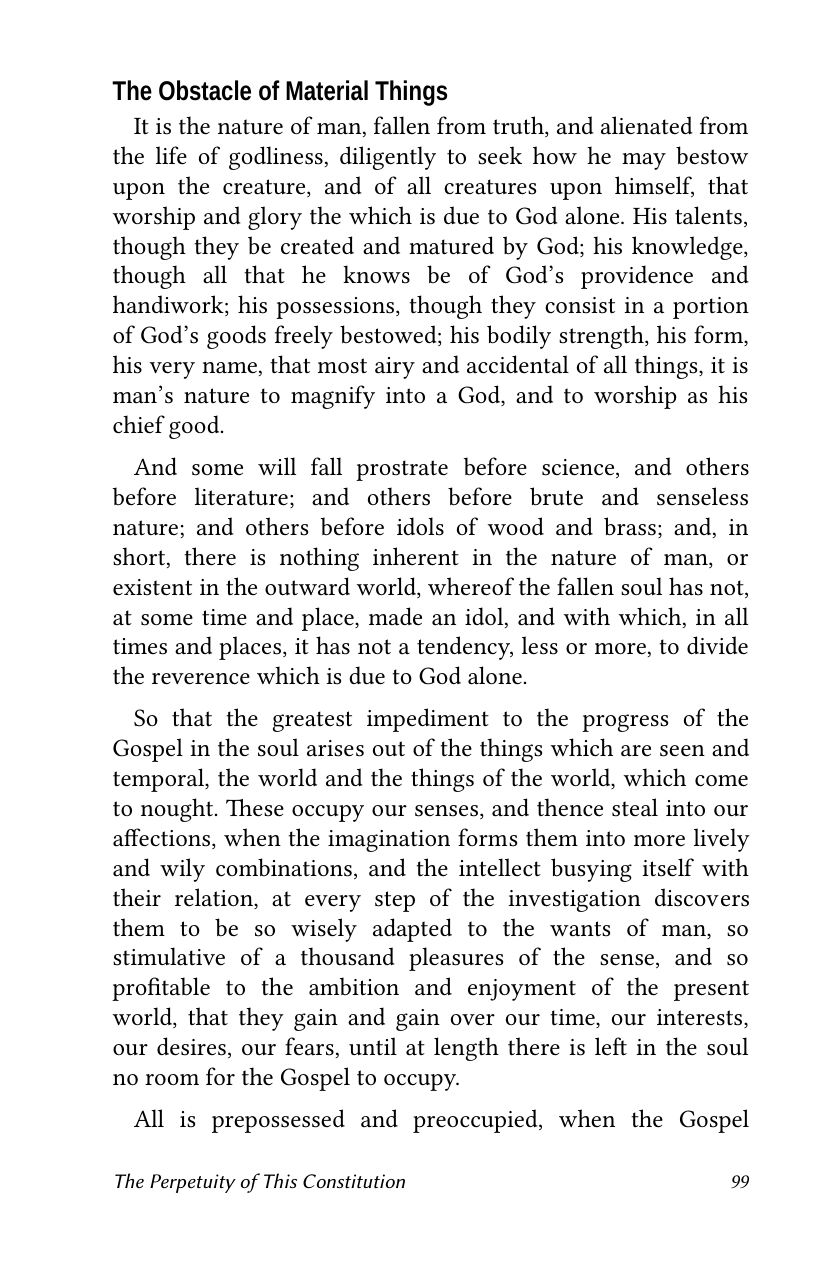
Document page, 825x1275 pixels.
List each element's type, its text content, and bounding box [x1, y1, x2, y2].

subtitle The Obstacle of Material Things [112, 75, 750, 106]
text So that the greatest impediment to the progress of the Gospel in the soul arises out of the things which are seen and temporal, the world and the things of the world, which come to nought. These occupy our senses, and thence steal into our affections, when the imagination forms them into more lively and wily combinations, and the intellect busying itself with their relation, at every step of the investigation discovers them to be so wisely adapted to the wants of man, so stimulative of a thousand pleasures of the sense, and so profitable to the ambition and enjoyment of the present world, that they gain and gain over our time, our interests, our desires, our fears, until at length there is left in the soul no room for the Gospel to occupy. [112, 704, 750, 1092]
text It is the nature of man, fallen from truth, and alienated from the life of godliness, diligently to seek how he may bestow upon the creature, and of all creatures upon himself, that worship and glory the which is due to God alone. His talents, though they be created and matured by God; his knowledge, though all that he knows be of God’s providence and handiwork; his possessions, though they consist in a portion of God’s goods freely bestowed; his bodily strength, his form, his very name, that most airy and accidental of all things, it is man’s nature to magnify into a God, and to worship as his chief good. [112, 112, 750, 439]
text And some will fall prostrate before science, and others before literature; and others before brute and senseless nature; and others before idols of wood and brass; and, in short, there is nothing inherent in the nature of man, or existent in the outward world, whereof the fallen soul has not, at some time and place, made an idol, and with which, in all times and places, it has not a tendency, less or more, to divide the reverence which is due to God alone. [112, 453, 750, 691]
text All is prepossessed and preoccupied, when the Gospel [112, 1105, 750, 1133]
